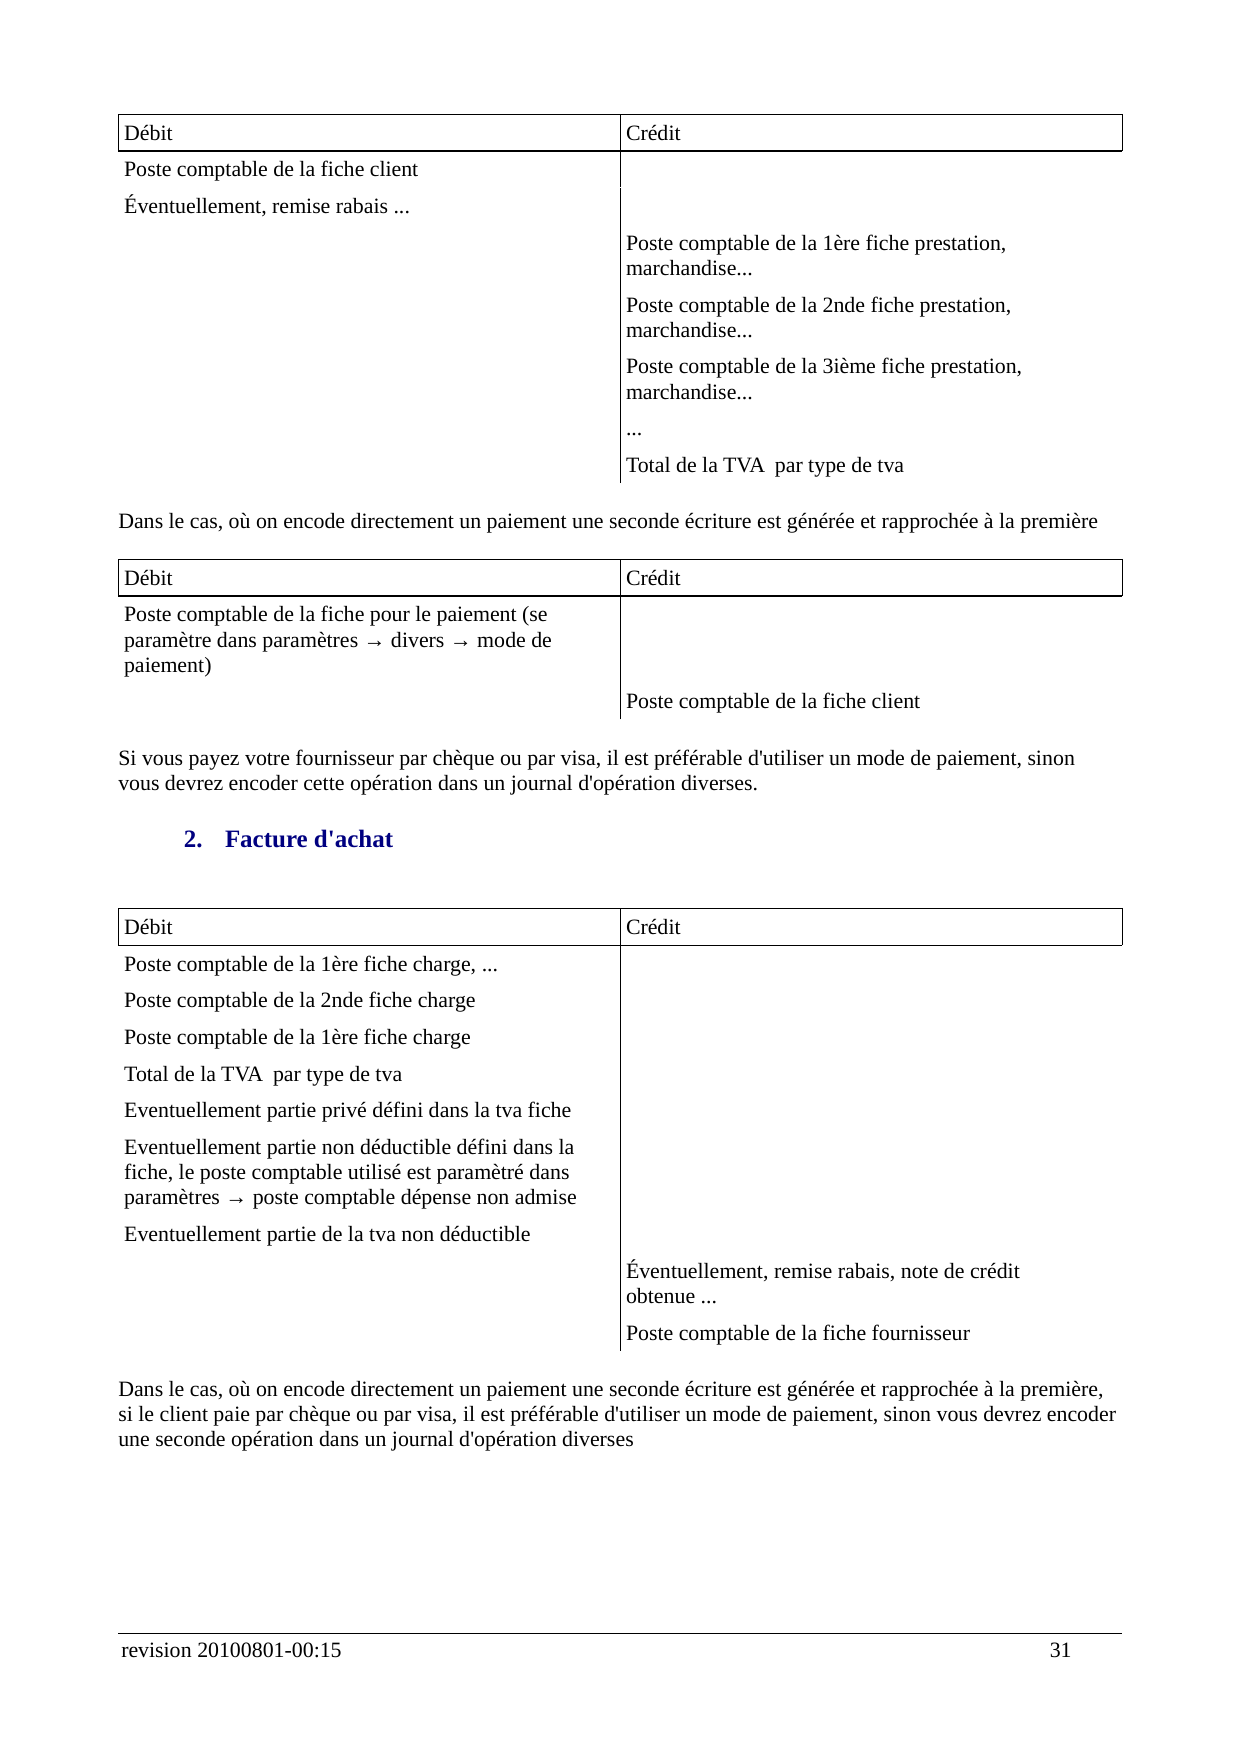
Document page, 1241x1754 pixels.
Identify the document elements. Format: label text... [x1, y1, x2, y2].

table_header Débit [119, 115, 620, 150]
table_cell Poste comptable de la 1ère fiche prestation, marchandise... [621, 224, 1122, 286]
table_cell Poste comptable de la 1ère fiche charge, ... [118, 946, 620, 982]
table_cell Poste comptable de la 1ère fiche charge [118, 1018, 620, 1055]
table_cell [118, 286, 620, 348]
table_header Débit [119, 909, 620, 945]
table_cell [621, 597, 1122, 683]
text Dans le cas, où on encode directement un paiement une seconde écriture est générée et rapprochée à la première [118, 508, 1122, 533]
table_cell Éventuellement, remise rabais, note de crédit obtenue ... [621, 1252, 1122, 1314]
table_cell [621, 1092, 1122, 1128]
table_cell Poste comptable de la fiche fournisseur [621, 1314, 1122, 1351]
table_cell Eventuellement partie privé défini dans la tva fiche [118, 1092, 620, 1128]
table_header Débit [119, 560, 620, 595]
table_cell Poste comptable de la fiche client [118, 152, 620, 187]
table_cell [118, 446, 620, 483]
table_cell Total de la TVA par type de tva [118, 1055, 620, 1092]
table_cell [621, 188, 1122, 224]
table_cell [621, 1055, 1122, 1092]
table_cell [118, 348, 620, 410]
table_header Crédit [621, 560, 1122, 595]
table_header Crédit [621, 115, 1122, 150]
table_cell [118, 1314, 620, 1351]
table_cell Eventuellement partie non déductible défini dans la fiche, le poste comptable utilisé est paramètré dans paramètres → poste comptable dépense non admise [118, 1128, 620, 1215]
table_cell [118, 1252, 620, 1314]
table_cell [621, 982, 1122, 1018]
table_header Crédit [621, 909, 1122, 945]
table_cell [118, 683, 620, 719]
table_cell Poste comptable de la 2nde fiche charge [118, 982, 620, 1018]
table_cell [621, 1018, 1122, 1055]
table_cell Total de la TVA par type de tva [621, 446, 1122, 483]
table_cell ... [621, 410, 1122, 446]
table_cell Poste comptable de la fiche pour le paiement (se paramètre dans paramètres → divers → mode de paiement) [118, 597, 620, 683]
table_cell Poste comptable de la 3ième fiche prestation, marchandise... [621, 348, 1122, 410]
text Si vous payez votre fournisseur par chèque ou par visa, il est préférable d'utiliser un mode de paiement, sinon vous devrez encoder cette opération dans un journal d'opération diverses. [118, 744, 1122, 795]
table_cell [621, 1128, 1122, 1215]
subtitle Facture d'achat [177, 824, 1122, 853]
table_cell Éventuellement, remise rabais ... [118, 188, 620, 224]
table_cell [621, 1215, 1122, 1252]
table_cell Poste comptable de la fiche client [621, 683, 1122, 719]
table_cell Poste comptable de la 2nde fiche prestation, marchandise... [621, 286, 1122, 348]
table_cell [621, 152, 1122, 187]
table_cell [118, 410, 620, 446]
table_cell Eventuellement partie de la tva non déductible [118, 1215, 620, 1252]
table_cell [118, 224, 620, 286]
table_cell [621, 946, 1122, 982]
text Dans le cas, où on encode directement un paiement une seconde écriture est générée et rapprochée à la première, si le client paie par chèque ou par visa, il est préférable d'utiliser un mode de paiement, sinon vous devrez encoder une seconde opération dans un journal d'opération diverses [118, 1376, 1122, 1451]
